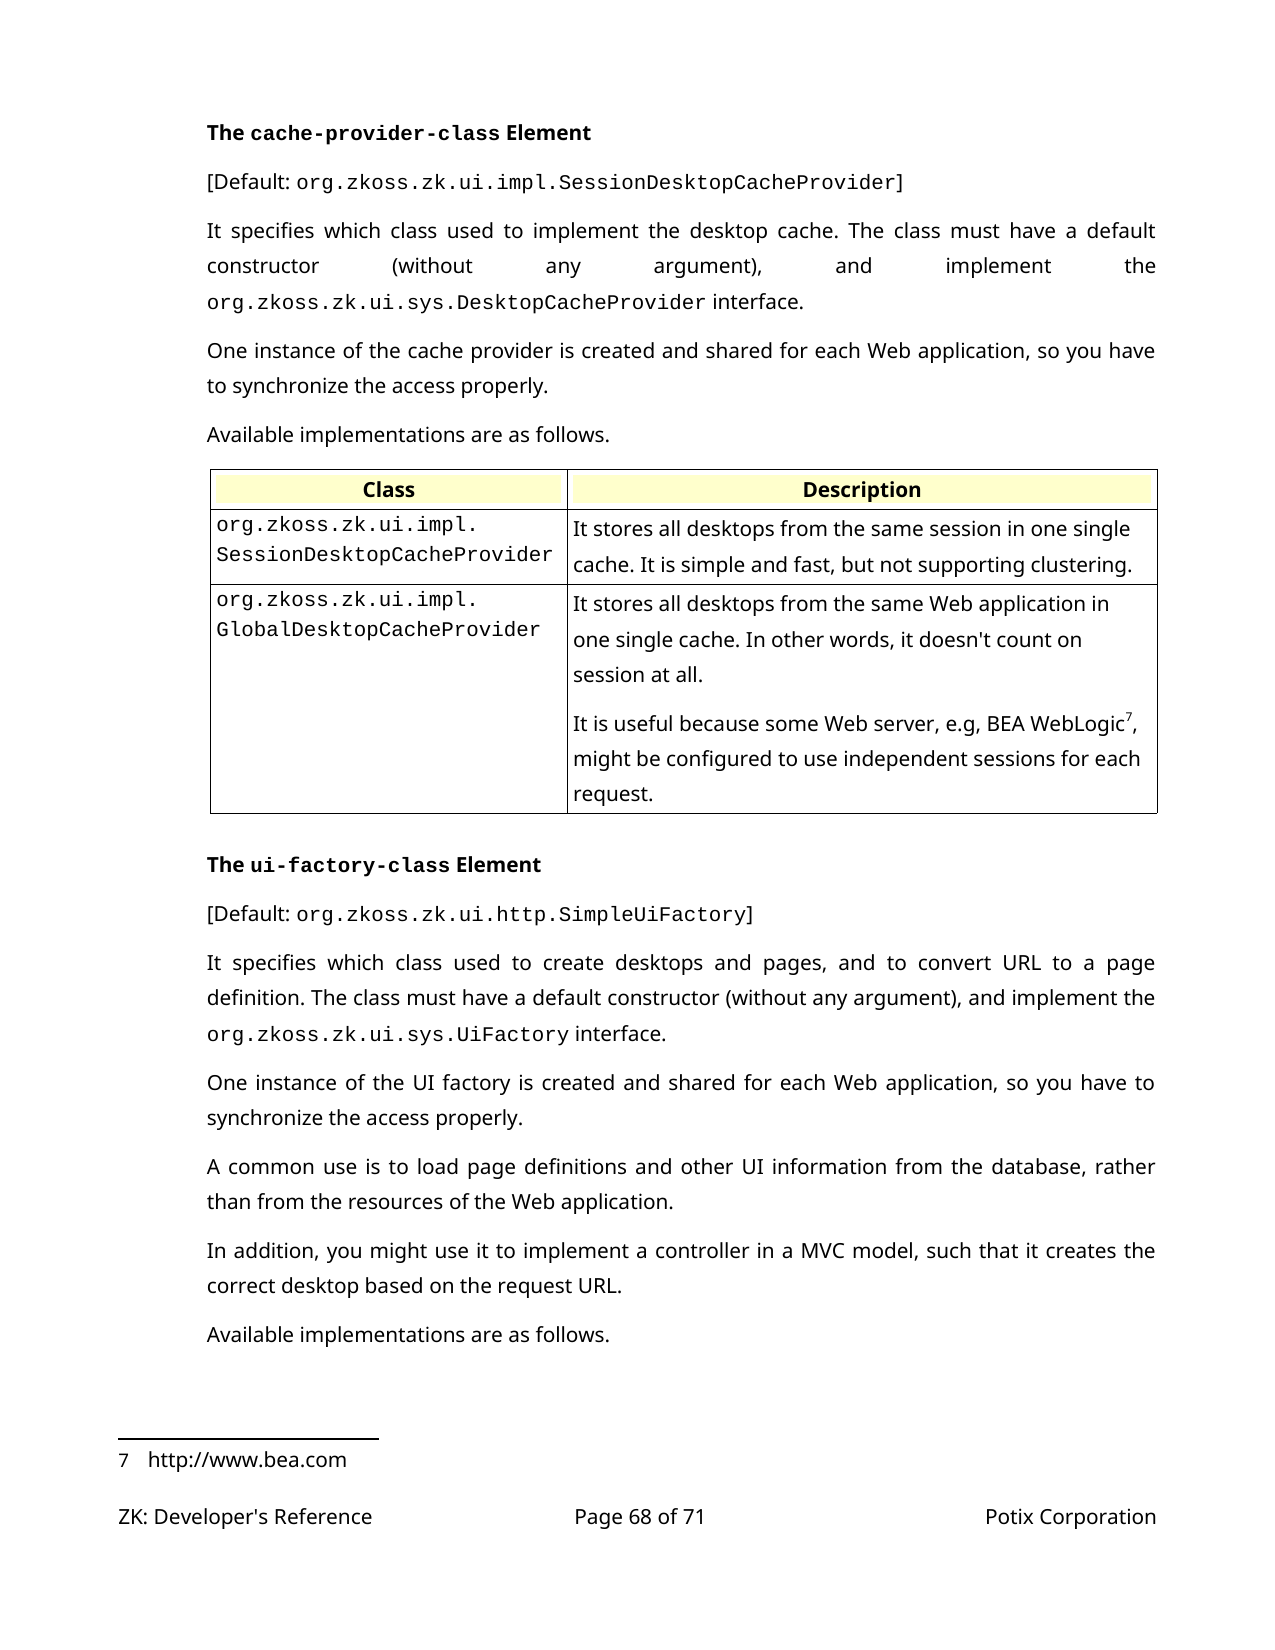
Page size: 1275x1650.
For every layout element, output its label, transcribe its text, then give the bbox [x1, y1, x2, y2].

text One instance of the cache provider is created and shared for each Web application, so you have to synchronize the access properly. [207, 336, 1157, 399]
subtitle The cache-provider-class Element [207, 118, 1157, 147]
text A common use is to load page definitions and other UI information from the database, rather than from the resources of the Web application. [207, 1152, 1157, 1215]
table_cell It stores all desktops from the same Web application in one single cache. In other words, it doesn't count on session at all. It is useful because some Web server, e.g, BEA WebLogic, might be configured to use independent sessions for each request. [568, 585, 1157, 813]
table_header Class [211, 470, 567, 509]
table_header Description [568, 470, 1157, 509]
text It specifies which class used to implement the desktop cache. The class must have a default constructor (without any argument), and implement the org.zkoss.zk.ui.sys.DesktopCacheProvider interface. [207, 216, 1157, 315]
text One instance of the UI factory is created and shared for each Web application, so you have to synchronize the access properly. [207, 1068, 1157, 1131]
subtitle The ui-factory-class Element [207, 850, 1157, 878]
text [Default: org.zkoss.zk.ui.http.SimpleUiFactory] [207, 899, 1157, 928]
text In addition, you might use it to implement a controller in a MVC model, such that it creates the correct desktop based on the request URL. [207, 1236, 1157, 1299]
text Available implementations are as follows. [207, 1320, 1157, 1348]
table_cell It stores all desktops from the same session in one single cache. It is simple and fast, but not supporting clustering. [568, 510, 1157, 584]
text Available implementations are as follows. [207, 420, 1157, 448]
text [Default: org.zkoss.zk.ui.impl.SessionDesktopCacheProvider] [207, 167, 1157, 196]
table_cell org.zkoss.zk.ui.impl. SessionDesktopCacheProvider [211, 510, 567, 584]
table_cell org.zkoss.zk.ui.impl. GlobalDesktopCacheProvider [211, 585, 567, 813]
text It specifies which class used to create desktops and pages, and to convert URL to a page definition. The class must have a default constructor (without any argument), and implement the org.zkoss.zk.ui.sys.UiFactory interface. [207, 948, 1157, 1047]
